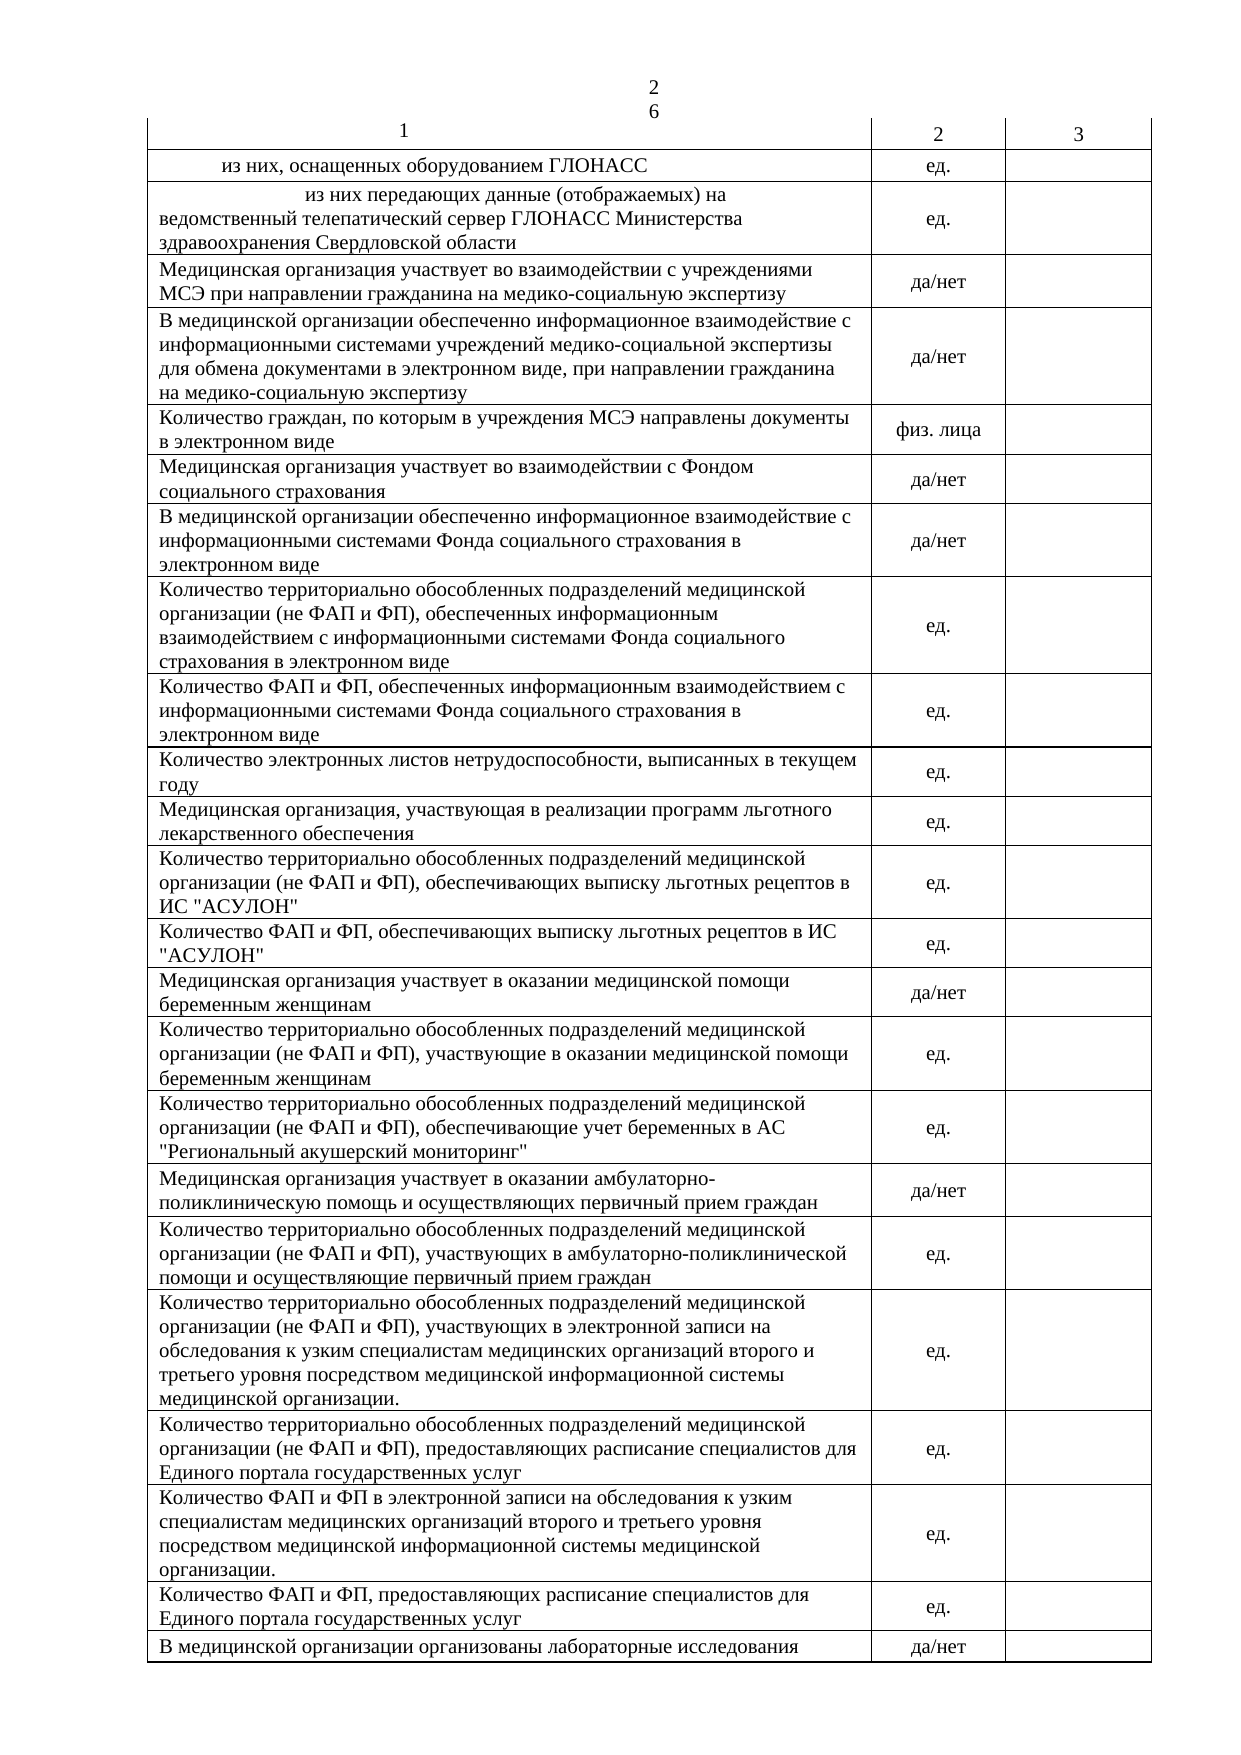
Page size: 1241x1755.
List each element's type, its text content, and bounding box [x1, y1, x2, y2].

table_cell [1006, 405, 1151, 453]
table_cell [1006, 255, 1151, 307]
table_cell Количество территориально обособленных подразделений медицинской организации (не ФАП и ФП), обеспечивающих выписку льготных рецептов в ИС "АСУЛОН" [148, 846, 871, 918]
table_cell ед. [872, 182, 1005, 254]
table_cell [1006, 1290, 1151, 1410]
table_cell Количество территориально обособленных подразделений медицинской организации (не ФАП и ФП), участвующих в электронной записи на обследования к узким специалистам медицинских организаций второго и третьего уровня посредством медицинской информационной системы медицинской организации. [148, 1290, 871, 1410]
table_cell да/нет [872, 968, 1005, 1016]
table_cell Количество территориально обособленных подразделений медицинской организации (не ФАП и ФП), обеспечивающие учет беременных в АС "Региональный акушерский мониторинг" [148, 1091, 871, 1163]
table_cell Количество ФАП и ФП, обеспеченных информационным взаимодействием с информационными системами Фонда социального страхования в электронном виде [148, 674, 871, 746]
table_cell [1006, 577, 1151, 673]
table_cell [1006, 455, 1151, 503]
table_cell [1006, 919, 1151, 967]
table_cell [1006, 797, 1151, 845]
table_cell ед. [872, 1485, 1005, 1581]
table_cell Медицинская организация участвует во взаимодействии с Фондом социального страхования [148, 455, 871, 503]
table_cell [1006, 308, 1151, 404]
table_cell Медицинская организация, участвующая в реализации программ льготного лекарственного обеспечения [148, 797, 871, 845]
table_cell Количество электронных листов нетрудоспособности, выписанных в текущем году [148, 748, 871, 796]
table_cell [1006, 1164, 1151, 1216]
table_cell Количество территориально обособленных подразделений медицинской организации (не ФАП и ФП), участвующих в амбулаторно-поликлинической помощи и осуществляющие первичный прием граждан [148, 1217, 871, 1289]
table_cell [1006, 846, 1151, 918]
table_cell ед. [872, 846, 1005, 918]
table_cell ед. [872, 674, 1005, 746]
table_cell Медицинская организация участвует в оказании амбулаторно-поликлиническую помощь и осуществляющих первичный прием граждан [148, 1164, 871, 1216]
table_cell Количество территориально обособленных подразделений медицинской организации (не ФАП и ФП), обеспеченных информационным взаимодействием с информационными системами Фонда социального страхования в электронном виде [148, 577, 871, 673]
table_cell [1006, 1582, 1151, 1630]
table_cell В медицинской организации организованы лабораторные исследования [148, 1631, 871, 1661]
table_header 3 [1006, 118, 1151, 149]
table_cell [1006, 1217, 1151, 1289]
table_cell да/нет [872, 1631, 1005, 1661]
table_cell да/нет [872, 455, 1005, 503]
table_cell [1006, 748, 1151, 796]
table_cell В медицинской организации обеспеченно информационное взаимодействие с информационными системами учреждений медико-социальной экспертизы для обмена документами в электронном виде, при направлении гражданина на медико-социальную экспертизу [148, 308, 871, 404]
table_cell Количество ФАП и ФП, обеспечивающих выписку льготных рецептов в ИС "АСУЛОН" [148, 919, 871, 967]
table_cell ед. [872, 577, 1005, 673]
table_cell Количество ФАП и ФП, предоставляющих расписание специалистов для Единого портала государственных услуг [148, 1582, 871, 1630]
table_cell да/нет [872, 504, 1005, 576]
table_cell [1006, 1017, 1151, 1089]
table_cell [1006, 1631, 1151, 1661]
table_cell В медицинской организации обеспеченно информационное взаимодействие с информационными системами Фонда социального страхования в электронном виде [148, 504, 871, 576]
table_cell да/нет [872, 1164, 1005, 1216]
table_cell из них передающих данные (отображаемых) на ведомственный телепатический сервер ГЛОНАСС Министерства здравоохранения Свердловской области [148, 182, 871, 254]
table_cell ед. [872, 1017, 1005, 1089]
table_cell Количество территориально обособленных подразделений медицинской организации (не ФАП и ФП), предоставляющих расписание специалистов для Единого портала государственных услуг [148, 1411, 871, 1484]
table_cell [1006, 1091, 1151, 1163]
table_cell ед. [872, 1290, 1005, 1410]
table_cell ед. [872, 1411, 1005, 1484]
table_cell ед. [872, 150, 1005, 181]
table_cell [1006, 674, 1151, 746]
table_cell Медицинская организация участвует в оказании медицинской помощи беременным женщинам [148, 968, 871, 1016]
table_cell [1006, 182, 1151, 254]
table_cell Медицинская организация участвует во взаимодействии с учреждениями МСЭ при направлении гражданина на медико-социальную экспертизу [148, 255, 871, 307]
table_cell Количество граждан, по которым в учреждения МСЭ направлены документы в электронном виде [148, 405, 871, 453]
table_header 1 [148, 118, 871, 149]
table_cell [1006, 1411, 1151, 1484]
table_cell [1006, 1485, 1151, 1581]
table_cell ед. [872, 748, 1005, 796]
table_cell Количество ФАП и ФП в электронной записи на обследования к узким специалистам медицинских организаций второго и третьего уровня посредством медицинской информационной системы медицинской организации. [148, 1485, 871, 1581]
table_cell Количество территориально обособленных подразделений медицинской организации (не ФАП и ФП), участвующие в оказании медицинской помощи беременным женщинам [148, 1017, 871, 1089]
table_cell ед. [872, 1582, 1005, 1630]
table_cell из них, оснащенных оборудованием ГЛОНАСС [148, 150, 871, 181]
table_cell ед. [872, 1217, 1005, 1289]
table_cell [1006, 968, 1151, 1016]
table_cell ед. [872, 1091, 1005, 1163]
table_cell [1006, 504, 1151, 576]
table_cell ед. [872, 797, 1005, 845]
table_cell да/нет [872, 255, 1005, 307]
table_cell физ. лица [872, 405, 1005, 453]
table_header 2 [872, 118, 1005, 149]
table_cell [1006, 150, 1151, 181]
table_cell ед. [872, 919, 1005, 967]
table_cell да/нет [872, 308, 1005, 404]
